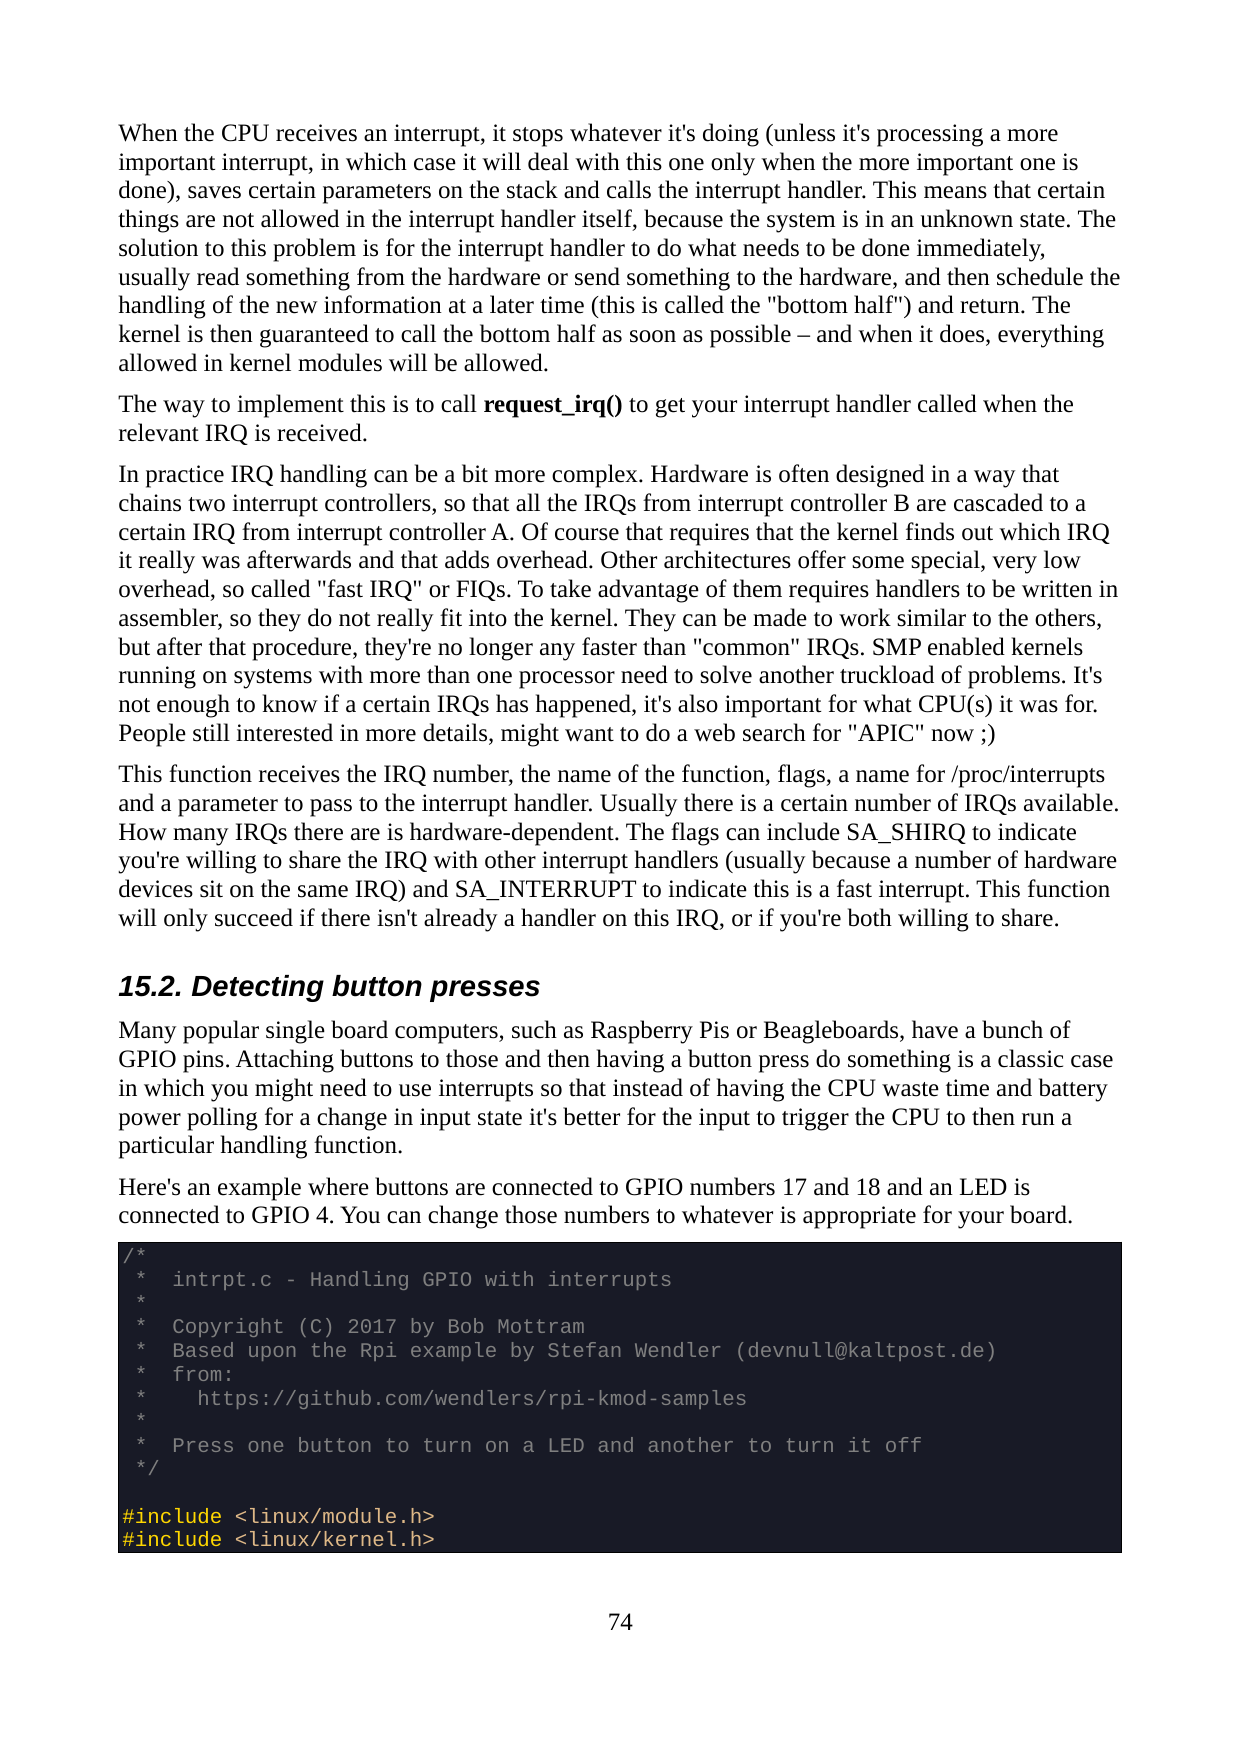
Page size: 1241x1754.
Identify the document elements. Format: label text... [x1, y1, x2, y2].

text * Press one button to turn on a LED and another to turn it off [119, 1431, 1121, 1454]
text * Copyright (C) 2017 by Bob Mottram [119, 1313, 1121, 1336]
subtitle Detecting button presses [118, 969, 1122, 1003]
text Here's an example where buttons are connected to GPIO numbers 17 and 18 and an LED is connected to GPIO 4. You can change those numbers to whatever is appropriate for your board. [118, 1172, 1122, 1229]
text #include <linux/module.h> [119, 1502, 1121, 1525]
text * [119, 1407, 1121, 1431]
text * [119, 1289, 1121, 1313]
text #include <linux/kernel.h> [119, 1525, 1121, 1552]
text * Based upon the Rpi example by Stefan Wendler (devnull@kaltpost.de) [119, 1336, 1121, 1360]
text /* [119, 1243, 1121, 1265]
text The way to implement this is to call request_irq() to get your interrupt handler called when the relevant IRQ is received. [118, 389, 1122, 447]
text * https://github.com/wendlers/rpi-kmod-samples [119, 1383, 1121, 1407]
text In practice IRQ handling can be a bit more complex. Hardware is often designed in a way that chains two interrupt controllers, so that all the IRQs from interrupt controller B are cascaded to a certain IRQ from interrupt controller A. Of course that requires that the kernel finds out which IRQ it really was afterwards and that adds overhead. Other architectures offer some special, very low overhead, so called "fast IRQ" or FIQs. To take advantage of them requires handlers to be written in assembler, so they do not really fit into the kernel. They can be made to work similar to the others, but after that procedure, they're no longer any faster than "common" IRQs. SMP enabled kernels running on systems with more than one processor need to solve another truckload of problems. It's not enough to know if a certain IRQs has happened, it's also important for what CPU(s) it was for. People still interested in more details, might want to do a web search for "APIC" now ;) [118, 459, 1122, 747]
text Many popular single board computers, such as Raspberry Pis or Beagleboards, have a bunch of GPIO pins. Attaching buttons to those and then having a button press do something is a classic case in which you might need to use interrupts so that instead of having the CPU waste time and battery power polling for a change in input state it's better for the input to trigger the CPU to then run a particular handling function. [118, 1015, 1122, 1159]
text * from: [119, 1360, 1121, 1383]
text This function receives the IRQ number, the name of the function, flags, a name for /proc/interrupts and a parameter to pass to the interrupt handler. Usually there is a certain number of IRQs available. How many IRQs there are is hardware-dependent. The flags can include SA_SHIRQ to indicate you're willing to share the IRQ with other interrupt handlers (usually because a number of hardware devices sit on the same IRQ) and SA_INTERRUPT to indicate this is a fast interrupt. This function will only succeed if there isn't already a handler on this IRQ, or if you're both willing to share. [118, 759, 1122, 932]
text When the CPU receives an interrupt, it stops whatever it's doing (unless it's processing a more important interrupt, in which case it will deal with this one only when the more important one is done), saves certain parameters on the stack and calls the interrupt handler. This means that certain things are not allowed in the interrupt handler itself, because the system is in an unknown state. The solution to this problem is for the interrupt handler to do what needs to be done immediately, usually read something from the hardware or send something to the hardware, and then schedule the handling of the new information at a later time (this is called the "bottom half") and return. The kernel is then guaranteed to call the bottom half as soon as possible – and when it does, everything allowed in kernel modules will be allowed. [118, 118, 1122, 377]
text */ [119, 1454, 1121, 1478]
text * intrpt.c - Handling GPIO with interrupts [119, 1265, 1121, 1289]
